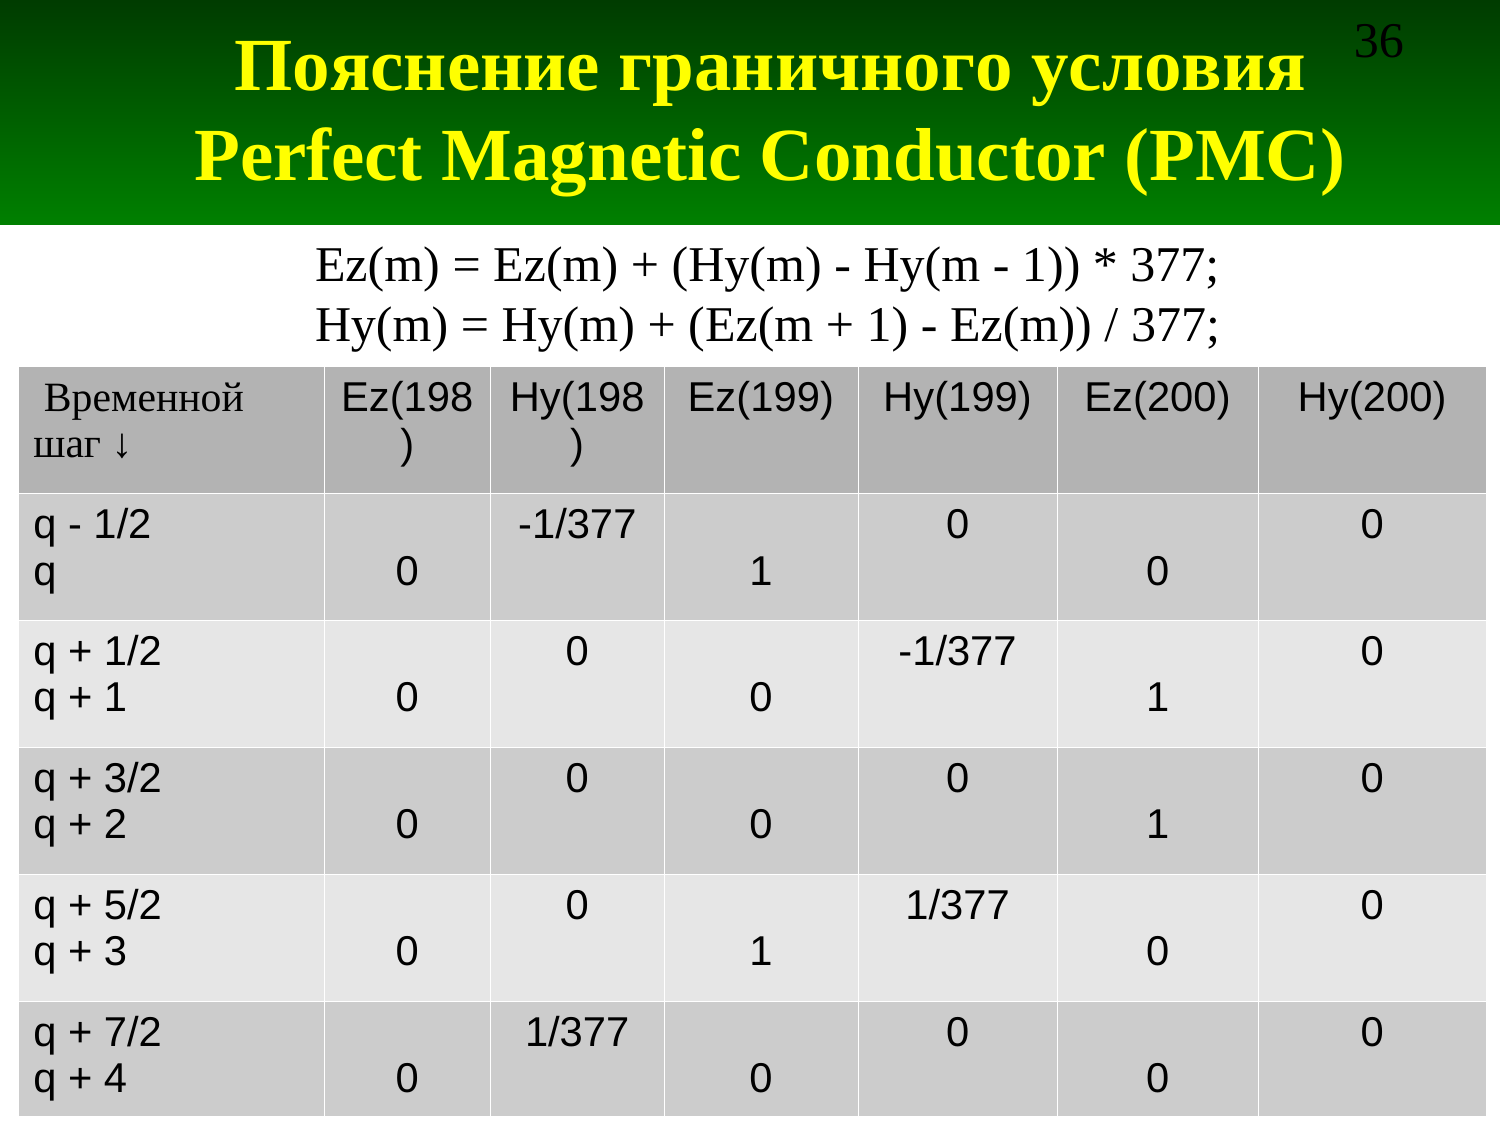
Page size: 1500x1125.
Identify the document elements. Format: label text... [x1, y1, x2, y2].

table_cell 0 [491, 621, 664, 747]
table_cell 0 [491, 875, 664, 1001]
table_cell 0 [1259, 875, 1486, 1001]
table_cell 0 [665, 748, 858, 874]
table_cell 0 [859, 748, 1057, 874]
table_cell q + 3/2 q + 2 [19, 748, 324, 874]
table_header Hy(199) [859, 378, 1057, 493]
table_cell 0 [1259, 621, 1486, 747]
table_cell 1/377 [491, 1002, 664, 1116]
table_cell 0 [665, 621, 858, 747]
table_cell 1 [1058, 748, 1258, 874]
table_cell 0 [1259, 748, 1486, 874]
table_header Ez(199) [665, 378, 858, 493]
table_cell 0 [665, 1002, 858, 1116]
text_box Ez(m) = Ez(m) + (Hy(m) - Hy(m - 1)) * 377; Hy(m) = Hy(m) + (Ez(m + 1) - Ez(m)) / 377; [300, 224, 1329, 378]
table_cell 1 [1058, 621, 1258, 747]
table_cell 0 [1259, 1002, 1486, 1116]
table_cell 0 [1058, 494, 1258, 620]
table_header Hy(198) [491, 378, 664, 493]
table_cell 0 [859, 494, 1057, 620]
table_cell 0 [325, 1002, 490, 1116]
table_cell 0 [859, 1002, 1057, 1116]
title Пояснение граничного условия Perfect Magnetic Conductor (PMC) [100, 7, 1441, 204]
table_header Ez(200) [1058, 378, 1258, 493]
table_cell 0 [1259, 494, 1486, 620]
table_header Hy(200) [1259, 367, 1486, 493]
table_cell 0 [1058, 1002, 1258, 1116]
table_cell 0 [491, 748, 664, 874]
table_cell 1/377 [859, 875, 1057, 1001]
table_cell 1 [665, 494, 858, 620]
table_cell q - 1/2 q [19, 494, 324, 620]
table_cell 1 [665, 875, 858, 1001]
table_cell 0 [325, 621, 490, 747]
table_cell q + 1/2 q + 1 [19, 621, 324, 747]
table_cell q + 5/2 q + 3 [19, 875, 324, 1001]
table_cell -1/377 [859, 621, 1057, 747]
table_cell -1/377 [491, 494, 664, 620]
table_cell 0 [325, 748, 490, 874]
table_cell 0 [325, 875, 490, 1001]
table_cell 0 [1058, 875, 1258, 1001]
table_cell 0 [325, 494, 490, 620]
table_header Временной шаг ↓ [19, 367, 324, 493]
table_cell q + 7/2 q + 4 [19, 1002, 324, 1116]
table_header Ez(198) [325, 378, 490, 493]
